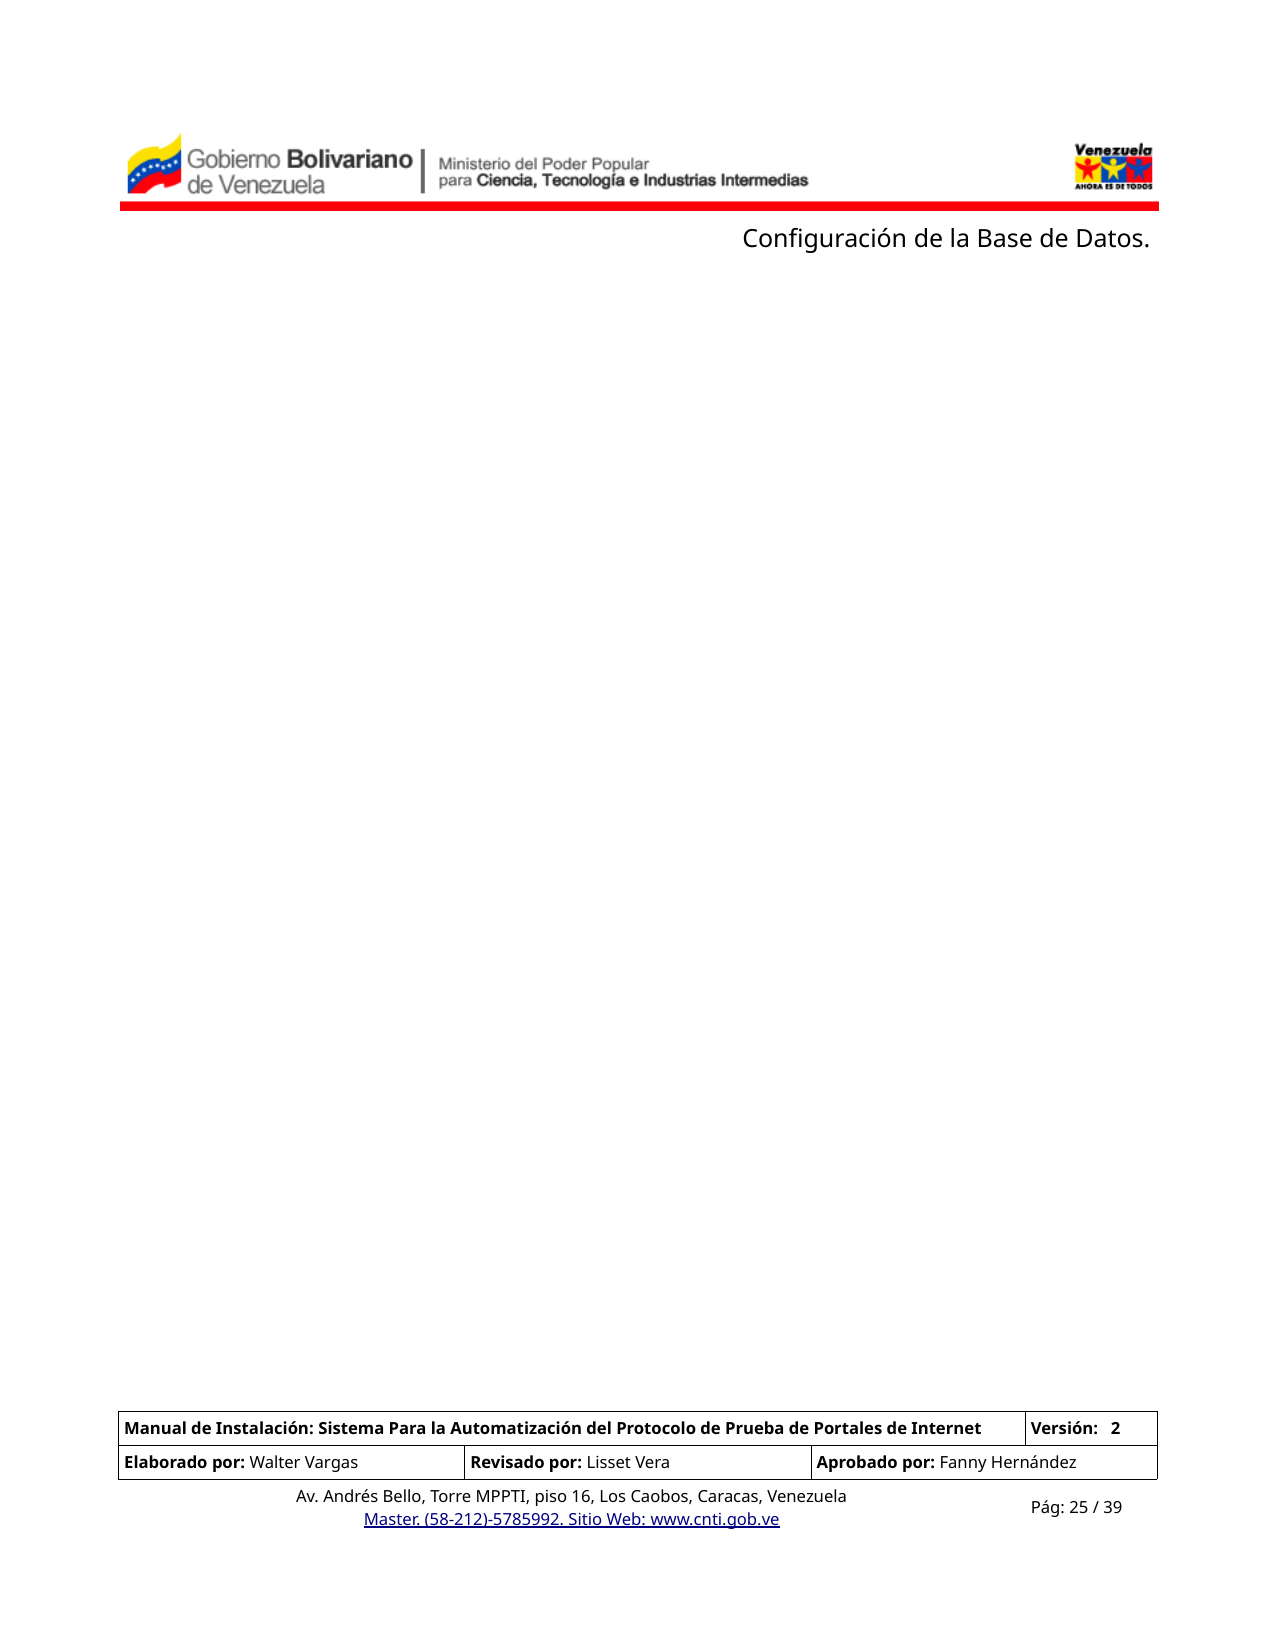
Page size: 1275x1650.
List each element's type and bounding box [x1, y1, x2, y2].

picture [120, 125, 1159, 211]
